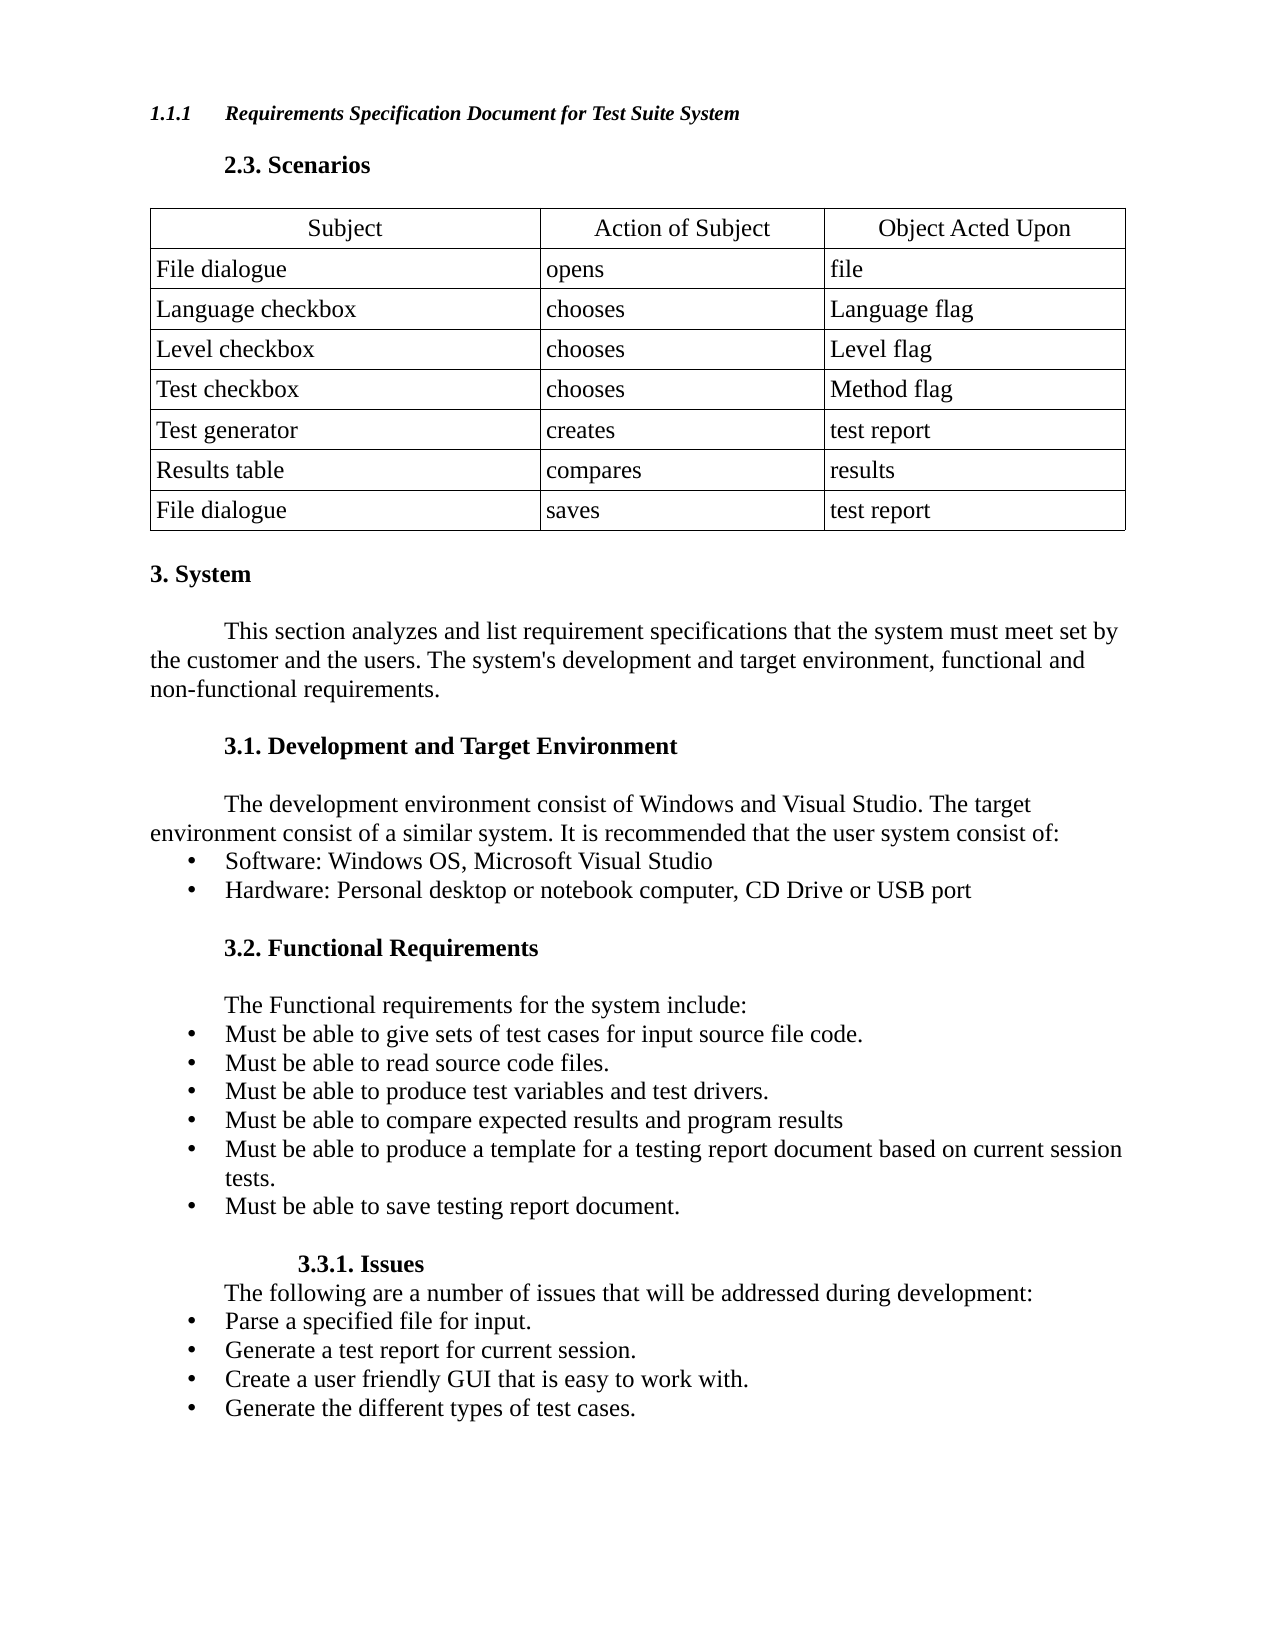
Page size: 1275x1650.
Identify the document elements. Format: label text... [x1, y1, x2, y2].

table_header Action of Subject [541, 209, 824, 248]
list Must be able to produce test variables and test drivers. [187, 1076, 1125, 1105]
list Must be able to save testing report document. [187, 1191, 1125, 1220]
list Must be able to give sets of test cases for input source file code. [187, 1019, 1125, 1048]
text 3.1. Development and Target Environment [150, 731, 1125, 760]
table_cell saves [541, 491, 824, 530]
table_cell chooses [541, 330, 824, 369]
table_cell creates [541, 410, 824, 449]
list Generate a test report for current session. [187, 1335, 1125, 1364]
table_header Object Acted Upon [825, 209, 1125, 248]
table_header Subject [151, 209, 540, 248]
text 3.2. Functional Requirements [150, 933, 1125, 961]
table_cell Method flag [825, 370, 1125, 409]
table_cell Results table [151, 450, 540, 490]
table_cell chooses [541, 289, 824, 328]
table_cell Language flag [825, 289, 1125, 328]
table_cell Level flag [825, 330, 1125, 369]
text 3.3.1. Issues [150, 1249, 1125, 1278]
table_cell opens [541, 249, 824, 288]
table_cell Level checkbox [151, 330, 540, 369]
list Must be able to read source code files. [187, 1048, 1125, 1076]
text 2.3. Scenarios [150, 150, 1125, 179]
table_cell test report [825, 410, 1125, 449]
table_cell Language checkbox [151, 289, 540, 328]
table_cell file [825, 249, 1125, 288]
text The Functional requirements for the system include: [150, 990, 1125, 1019]
list Create a user friendly GUI that is easy to work with. [187, 1364, 1125, 1393]
text 3. System [150, 559, 1125, 588]
table_cell results [825, 450, 1125, 490]
list Generate the different types of test cases. [187, 1393, 1125, 1421]
table_cell test report [825, 491, 1125, 530]
list Parse a specified file for input. [187, 1306, 1125, 1335]
list Software: Windows OS, Microsoft Visual Studio [187, 846, 1125, 875]
table_cell chooses [541, 370, 824, 409]
list Hardware: Personal desktop or notebook computer, CD Drive or USB port [187, 875, 1125, 904]
table_cell Test checkbox [151, 370, 540, 409]
text This section analyzes and list requirement specifications that the system must meet set by the customer and the users. The system's development and target environment, functional and non-functional requirements. [150, 616, 1125, 703]
text The following are a number of issues that will be addressed during development: [150, 1278, 1125, 1306]
list Must be able to produce a template for a testing report document based on current session tests. [187, 1134, 1125, 1191]
table_cell compares [541, 450, 824, 490]
table_cell File dialogue [151, 249, 540, 288]
table_cell Test generator [151, 410, 540, 449]
text The development environment consist of Windows and Visual Studio. The target environment consist of a similar system. It is recommended that the user system consist of: [150, 789, 1125, 846]
table_cell File dialogue [151, 491, 540, 530]
list Must be able to compare expected results and program results [187, 1105, 1125, 1134]
